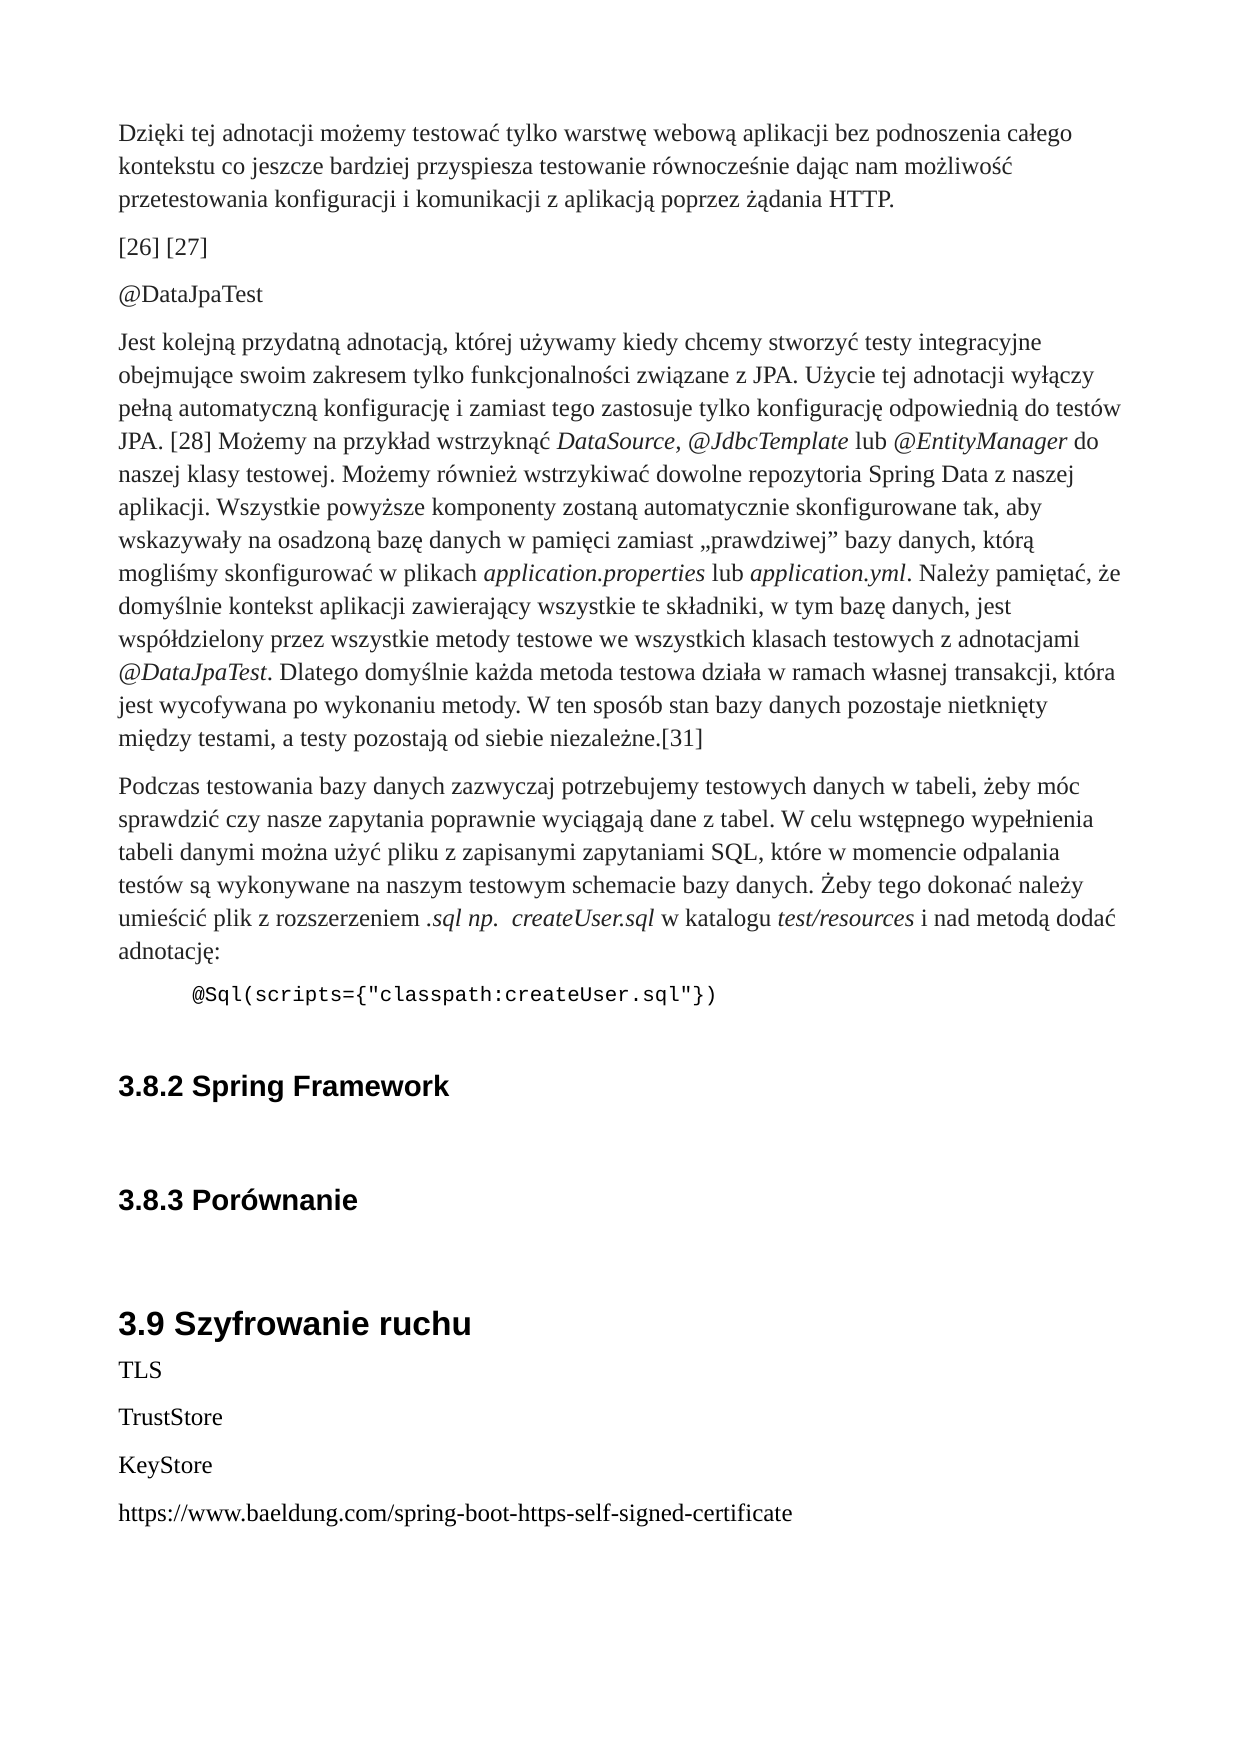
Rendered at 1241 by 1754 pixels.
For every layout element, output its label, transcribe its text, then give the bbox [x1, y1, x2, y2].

text [26] [27] [118, 232, 1122, 261]
subtitle 3.8.2 Spring Framework [118, 1069, 1122, 1103]
text TLS [118, 1355, 1122, 1383]
text https://www.baeldung.com/spring-boot-https-self-signed-certificate [118, 1498, 1122, 1526]
subtitle 3.8.3 Porównanie [118, 1183, 1122, 1217]
subtitle 3.9 Szyfrowanie ruchu [118, 1304, 1122, 1342]
text KeyStore [118, 1450, 1122, 1479]
text @Sql(scripts={"classpath:createUser.sql"}) [192, 983, 1122, 1007]
text Jest kolejną przydatną adnotacją, której używamy kiedy chcemy stworzyć testy integracyjne obejmujące swoim zakresem tylko funkcjonalności związane z JPA. Użycie tej adnotacji wyłączy pełną automatyczną konfigurację i zamiast tego zastosuje tylko konfigurację odpowiednią do testów JPA. [28] Możemy na przykład wstrzyknąć DataSource, @JdbcTemplate lub @EntityManager do naszej klasy testowej. Możemy również wstrzykiwać dowolne repozytoria Spring Data z naszej aplikacji. Wszystkie powyższe komponenty zostaną automatycznie skonfigurowane tak, aby wskazywały na osadzoną bazę danych w pamięci zamiast „prawdziwej” bazy danych, którą mogliśmy skonfigurować w plikach application.properties lub application.yml. Należy pamiętać, że domyślnie kontekst aplikacji zawierający wszystkie te składniki, w tym bazę danych, jest współdzielony przez wszystkie metody testowe we wszystkich klasach testowych z adnotacjami @DataJpaTest. Dlatego domyślnie każda metoda testowa działa w ramach własnej transakcji, która jest wycofywana po wykonaniu metody. W ten sposób stan bazy danych pozostaje nietknięty między testami, a testy pozostają od siebie niezależne.[31] [118, 327, 1122, 752]
text @DataJpaTest [118, 279, 1122, 308]
text TrustStore [118, 1402, 1122, 1431]
text Dzięki tej adnotacji możemy testować tylko warstwę webową aplikacji bez podnoszenia całego kontekstu co jeszcze bardziej przyspiesza testowanie równocześnie dając nam możliwość przetestowania konfiguracji i komunikacji z aplikacją poprzez żądania HTTP. [118, 118, 1122, 213]
text Podczas testowania bazy danych zazwyczaj potrzebujemy testowych danych w tabeli, żeby móc sprawdzić czy nasze zapytania poprawnie wyciągają dane z tabel. W celu wstępnego wypełnienia tabeli danymi można użyć pliku z zapisanymi zapytaniami SQL, które w momencie odpalania testów są wykonywane na naszym testowym schemacie bazy danych. Żeby tego dokonać należy umieścić plik z rozszerzeniem .sql np. createUser.sql w katalogu test/resources i nad metodą dodać adnotację: [118, 771, 1122, 965]
